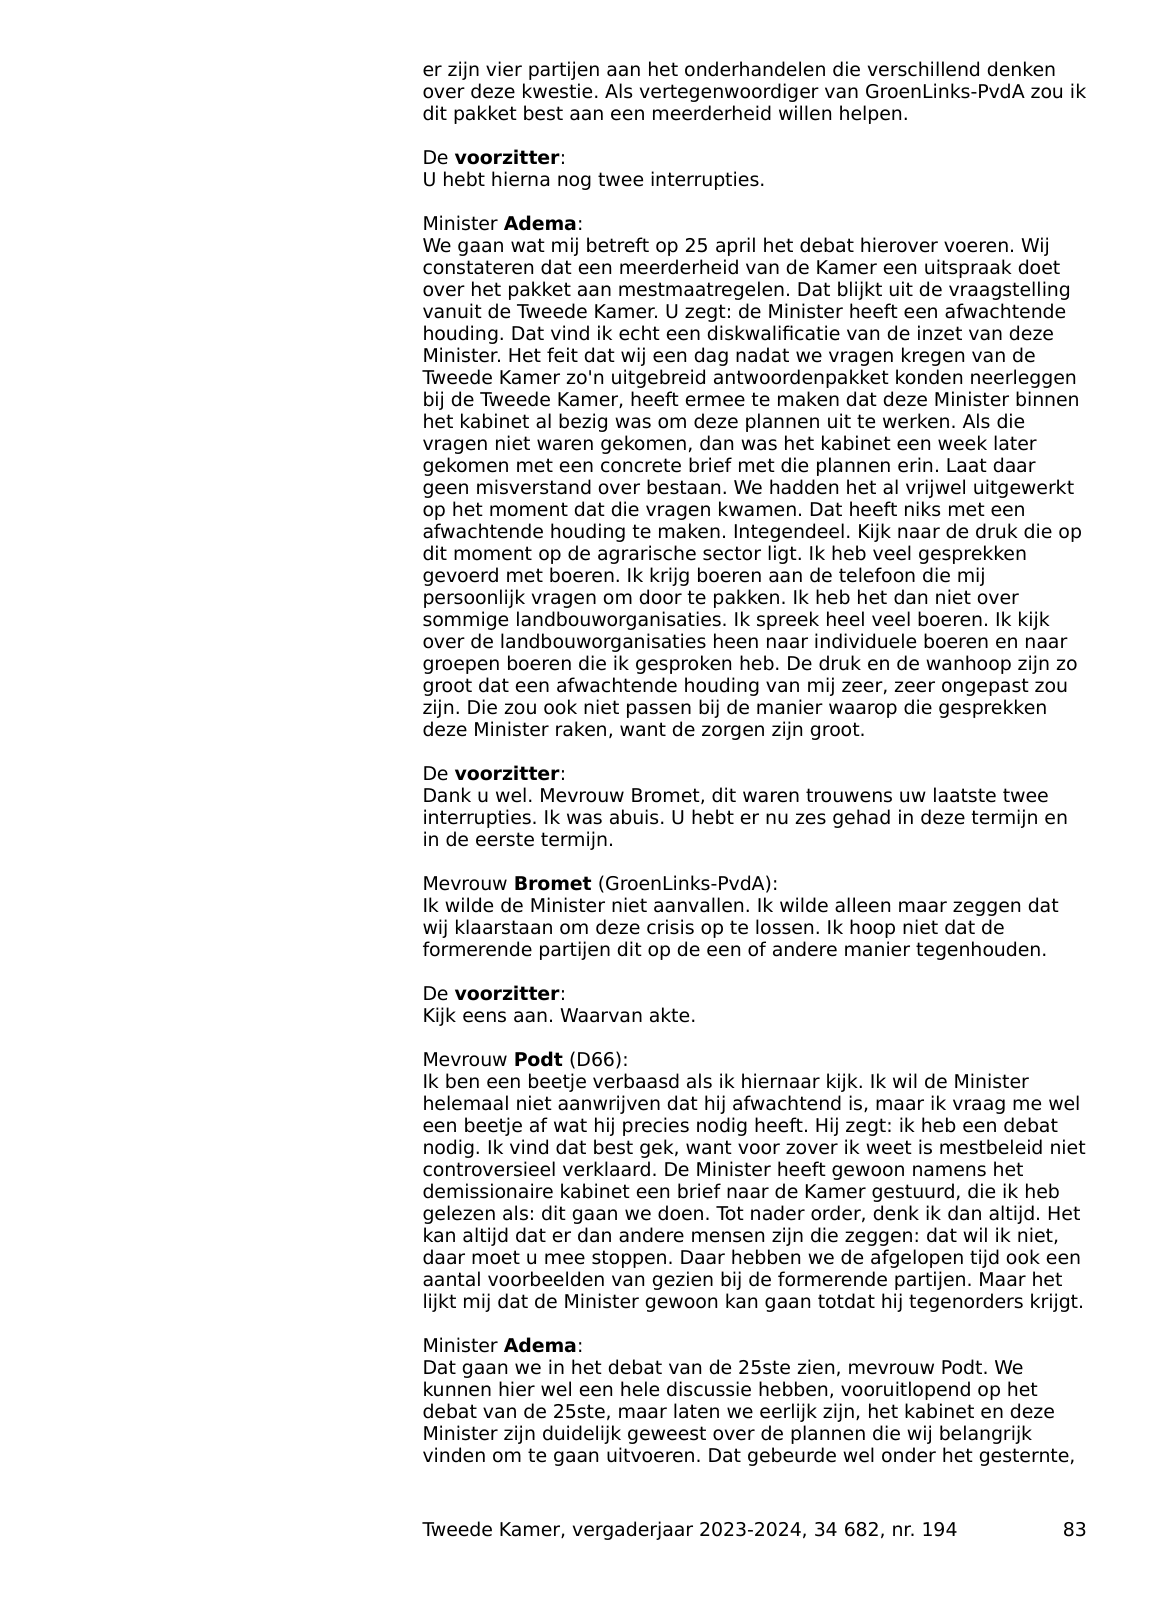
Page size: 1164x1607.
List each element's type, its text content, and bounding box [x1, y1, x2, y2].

text Dat gaan we in het debat van de 25ste zien, mevrouw Podt. We kunnen hier wel een hele discussie hebben, vooruitlopend op het debat van de 25ste, maar laten we eerlijk zijn, het kabinet en deze Minister zijn duidelijk geweest over de plannen die wij belangrijk vinden om te gaan uitvoeren. Dat gebeurde wel onder het gesternte, [422, 1357, 1087, 1467]
text Kijk eens aan. Waarvan akte. [422, 1005, 1087, 1027]
text Minister Adema: [422, 1335, 1087, 1357]
text Ik ben een beetje verbaasd als ik hiernaar kijk. Ik wil de Minister helemaal niet aanwrijven dat hij afwachtend is, maar ik vraag me wel een beetje af wat hij precies nodig heeft. Hij zegt: ik heb een debat nodig. Ik vind dat best gek, want voor zover ik weet is mestbeleid niet controversieel verklaard. De Minister heeft gewoon namens het demissionaire kabinet een brief naar de Kamer gestuurd, die ik heb gelezen als: dit gaan we doen. Tot nader order, denk ik dan altijd. Het kan altijd dat er dan andere mensen zijn die zeggen: dat wil ik niet, daar moet u mee stoppen. Daar hebben we de afgelopen tijd ook een aantal voorbeelden van gezien bij de formerende partijen. Maar het lijkt mij dat de Minister gewoon kan gaan totdat hij tegenorders krijgt. [422, 1071, 1087, 1313]
text er zijn vier partijen aan het onderhandelen die verschillend denken over deze kwestie. Als vertegenwoordiger van GroenLinks-PvdA zou ik dit pakket best aan een meerderheid willen helpen. [422, 59, 1087, 125]
text Mevrouw Bromet (GroenLinks-PvdA): [422, 873, 1087, 895]
text De voorzitter: [422, 147, 1087, 169]
text Mevrouw Podt (D66): [422, 1049, 1087, 1071]
text Ik wilde de Minister niet aanvallen. Ik wilde alleen maar zeggen dat wij klaarstaan om deze crisis op te lossen. Ik hoop niet dat de formerende partijen dit op de een of andere manier tegenhouden. [422, 895, 1087, 961]
text Dank u wel. Mevrouw Bromet, dit waren trouwens uw laatste twee interrupties. Ik was abuis. U hebt er nu zes gehad in deze termijn en in de eerste termijn. [422, 785, 1087, 851]
text De voorzitter: [422, 763, 1087, 785]
text We gaan wat mij betreft op 25 april het debat hierover voeren. Wij constateren dat een meerderheid van de Kamer een uitspraak doet over het pakket aan mestmaatregelen. Dat blijkt uit de vraagstelling vanuit de Tweede Kamer. U zegt: de Minister heeft een afwachtende houding. Dat vind ik echt een diskwalificatie van de inzet van deze Minister. Het feit dat wij een dag nadat we vragen kregen van de Tweede Kamer zo'n uitgebreid antwoordenpakket konden neerleggen bij de Tweede Kamer, heeft ermee te maken dat deze Minister binnen het kabinet al bezig was om deze plannen uit te werken. Als die vragen niet waren gekomen, dan was het kabinet een week later gekomen met een concrete brief met die plannen erin. Laat daar geen misverstand over bestaan. We hadden het al vrijwel uitgewerkt op het moment dat die vragen kwamen. Dat heeft niks met een afwachtende houding te maken. Integendeel. Kijk naar de druk die op dit moment op de agrarische sector ligt. Ik heb veel gesprekken gevoerd met boeren. Ik krijg boeren aan de telefoon die mij persoonlijk vragen om door te pakken. Ik heb het dan niet over sommige landbouworganisaties. Ik spreek heel veel boeren. Ik kijk over de landbouworganisaties heen naar individuele boeren en naar groepen boeren die ik gesproken heb. De druk en de wanhoop zijn zo groot dat een afwachtende houding van mij zeer, zeer ongepast zou zijn. Die zou ook niet passen bij de manier waarop die gesprekken deze Minister raken, want de zorgen zijn groot. [422, 235, 1087, 741]
text U hebt hierna nog twee interrupties. [422, 169, 1087, 191]
text Minister Adema: [422, 213, 1087, 235]
text De voorzitter: [422, 983, 1087, 1005]
